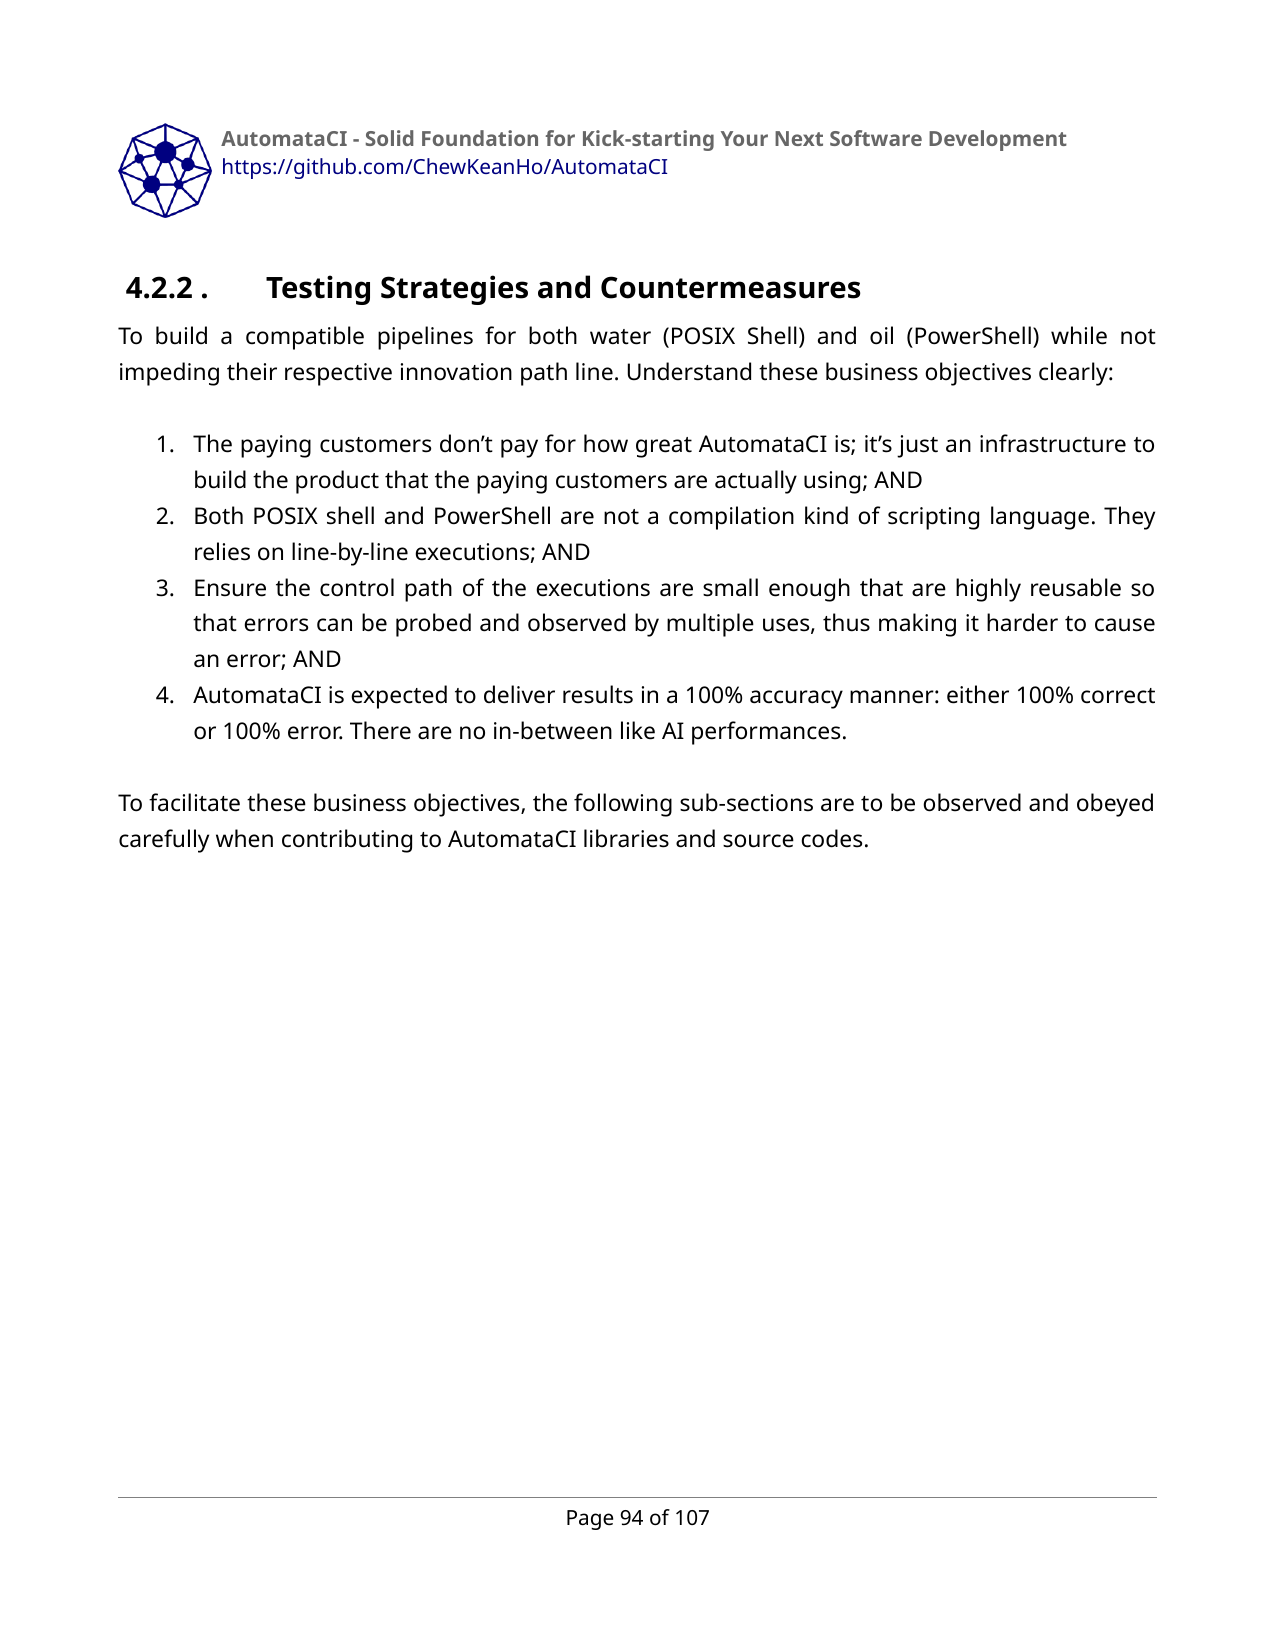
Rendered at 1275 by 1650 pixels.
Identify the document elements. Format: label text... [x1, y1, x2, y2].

text To facilitate these business objectives, the following sub-sections are to be observed and obeyed carefully when contributing to AutomataCI libraries and source codes. [118, 787, 1157, 854]
list Ensure the control path of the executions are small enough that are highly reusable so that errors can be probed and observed by multiple uses, thus making it harder to cause an error; AND [156, 571, 1157, 674]
list The paying customers don’t pay for how great AutomataCI is; it’s just an infrastructure to build the product that the paying customers are actually using; AND [156, 428, 1157, 495]
list Both POSIX shell and PowerShell are not a compilation kind of scripting language. They relies on line-by-line executions; AND [156, 499, 1157, 567]
subtitle Testing Strategies and Countermeasures [118, 267, 1157, 307]
text To build a compatible pipelines for both water (POSIX Shell) and oil (PowerShell) while not impeding their respective innovation path line. Understand these business objectives clearly: [118, 320, 1157, 387]
list AutomataCI is expected to deliver results in a 100% accuracy manner: either 100% correct or 100% error. There are no in-between like AI performances. [156, 679, 1157, 746]
picture [118, 123, 212, 218]
